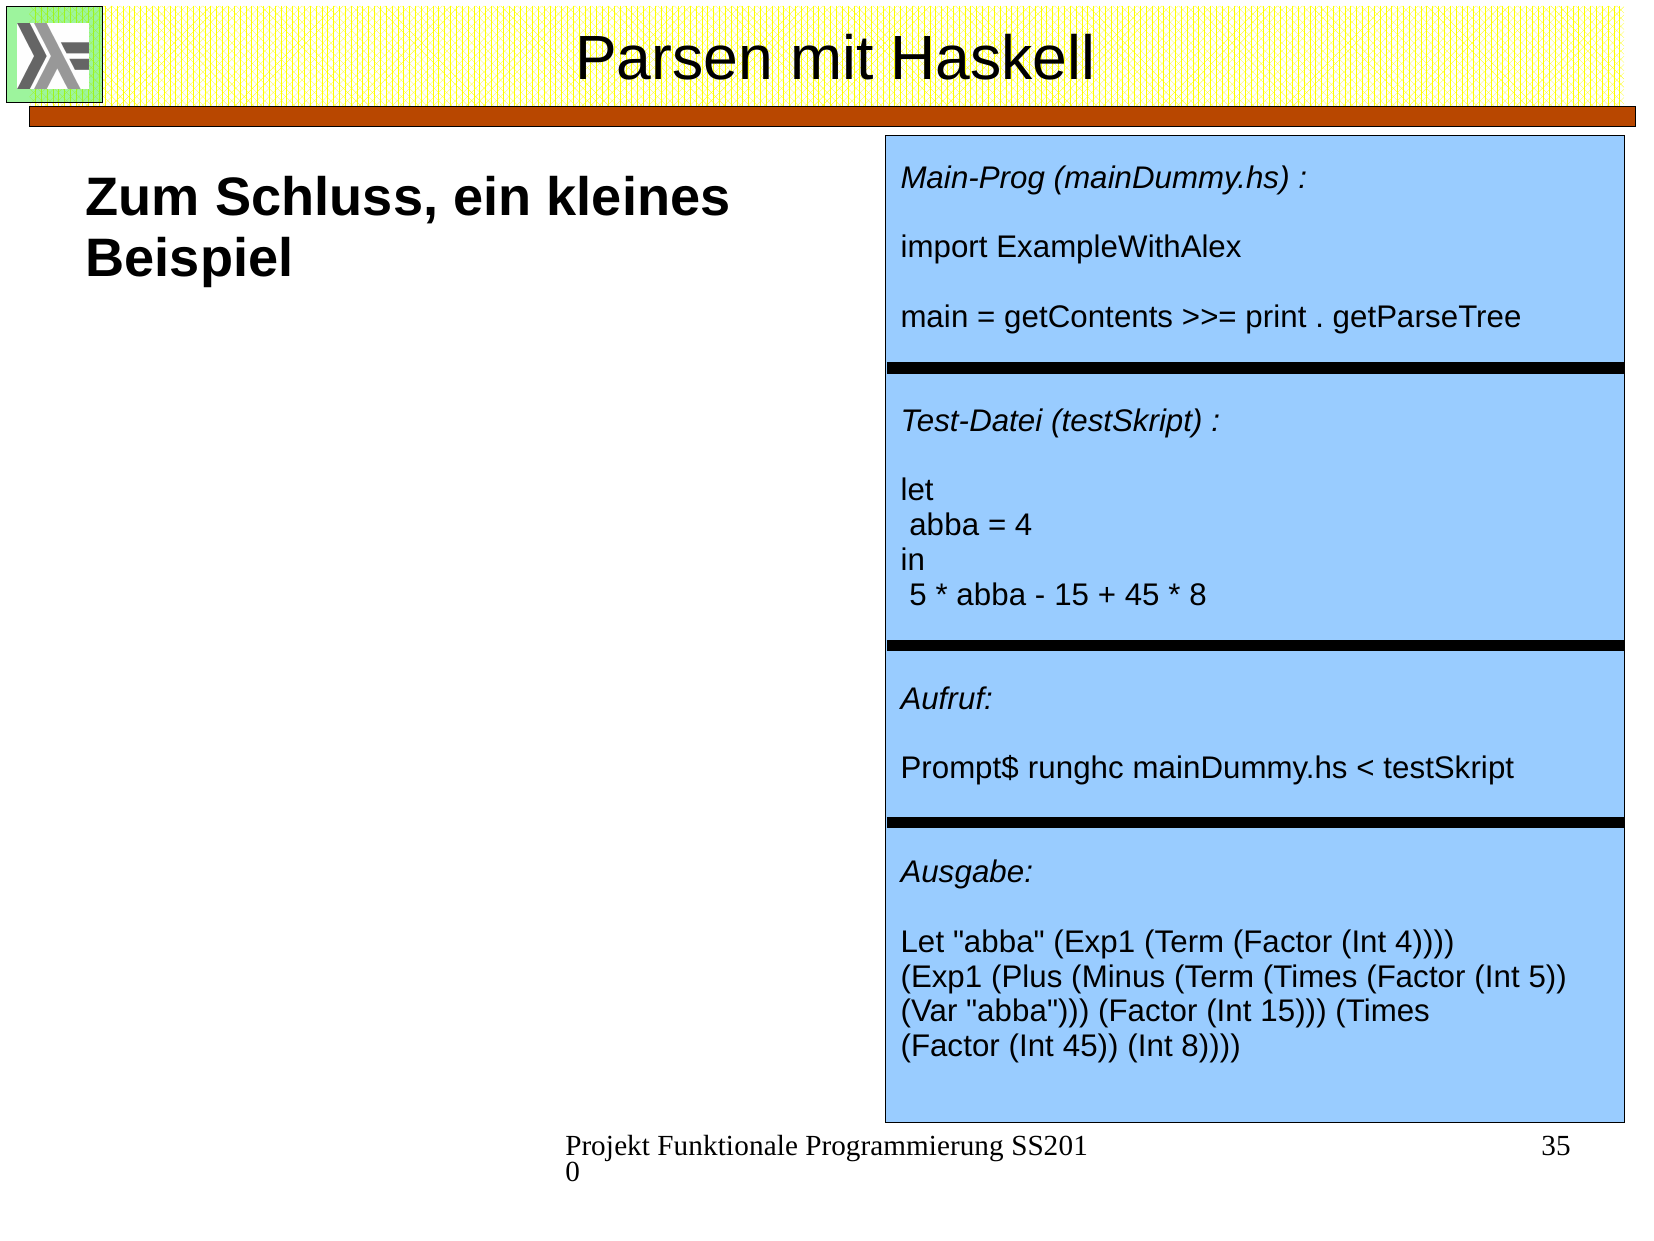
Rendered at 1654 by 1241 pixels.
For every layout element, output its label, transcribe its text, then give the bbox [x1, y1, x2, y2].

text_box Zum Schluss, ein kleines Beispiel [70, 159, 839, 1052]
title Parsen mit Haskell [206, 15, 1465, 101]
picture [17, 23, 89, 89]
text_box [6, 5, 1636, 127]
text_box Main-Prog (mainDummy.hs) : import ExampleWithAlex main = getContents >>= print . getParseTree Test-Datei (testSkript) : let abba = 4 in 5 * abba - 15 + 45 * 8 Aufruf: Prompt$ runghc mainDummy.hs < testSkript Ausgabe: Let "abba" (Exp1 (Term (Factor (Int 4)))) (Exp1 (Plus (Minus (Term (Times (Factor (Int 5)) (Var "abba"))) (Factor (Int 15))) (Times (Factor (Int 45)) (Int 8)))) [885, 135, 1625, 1123]
